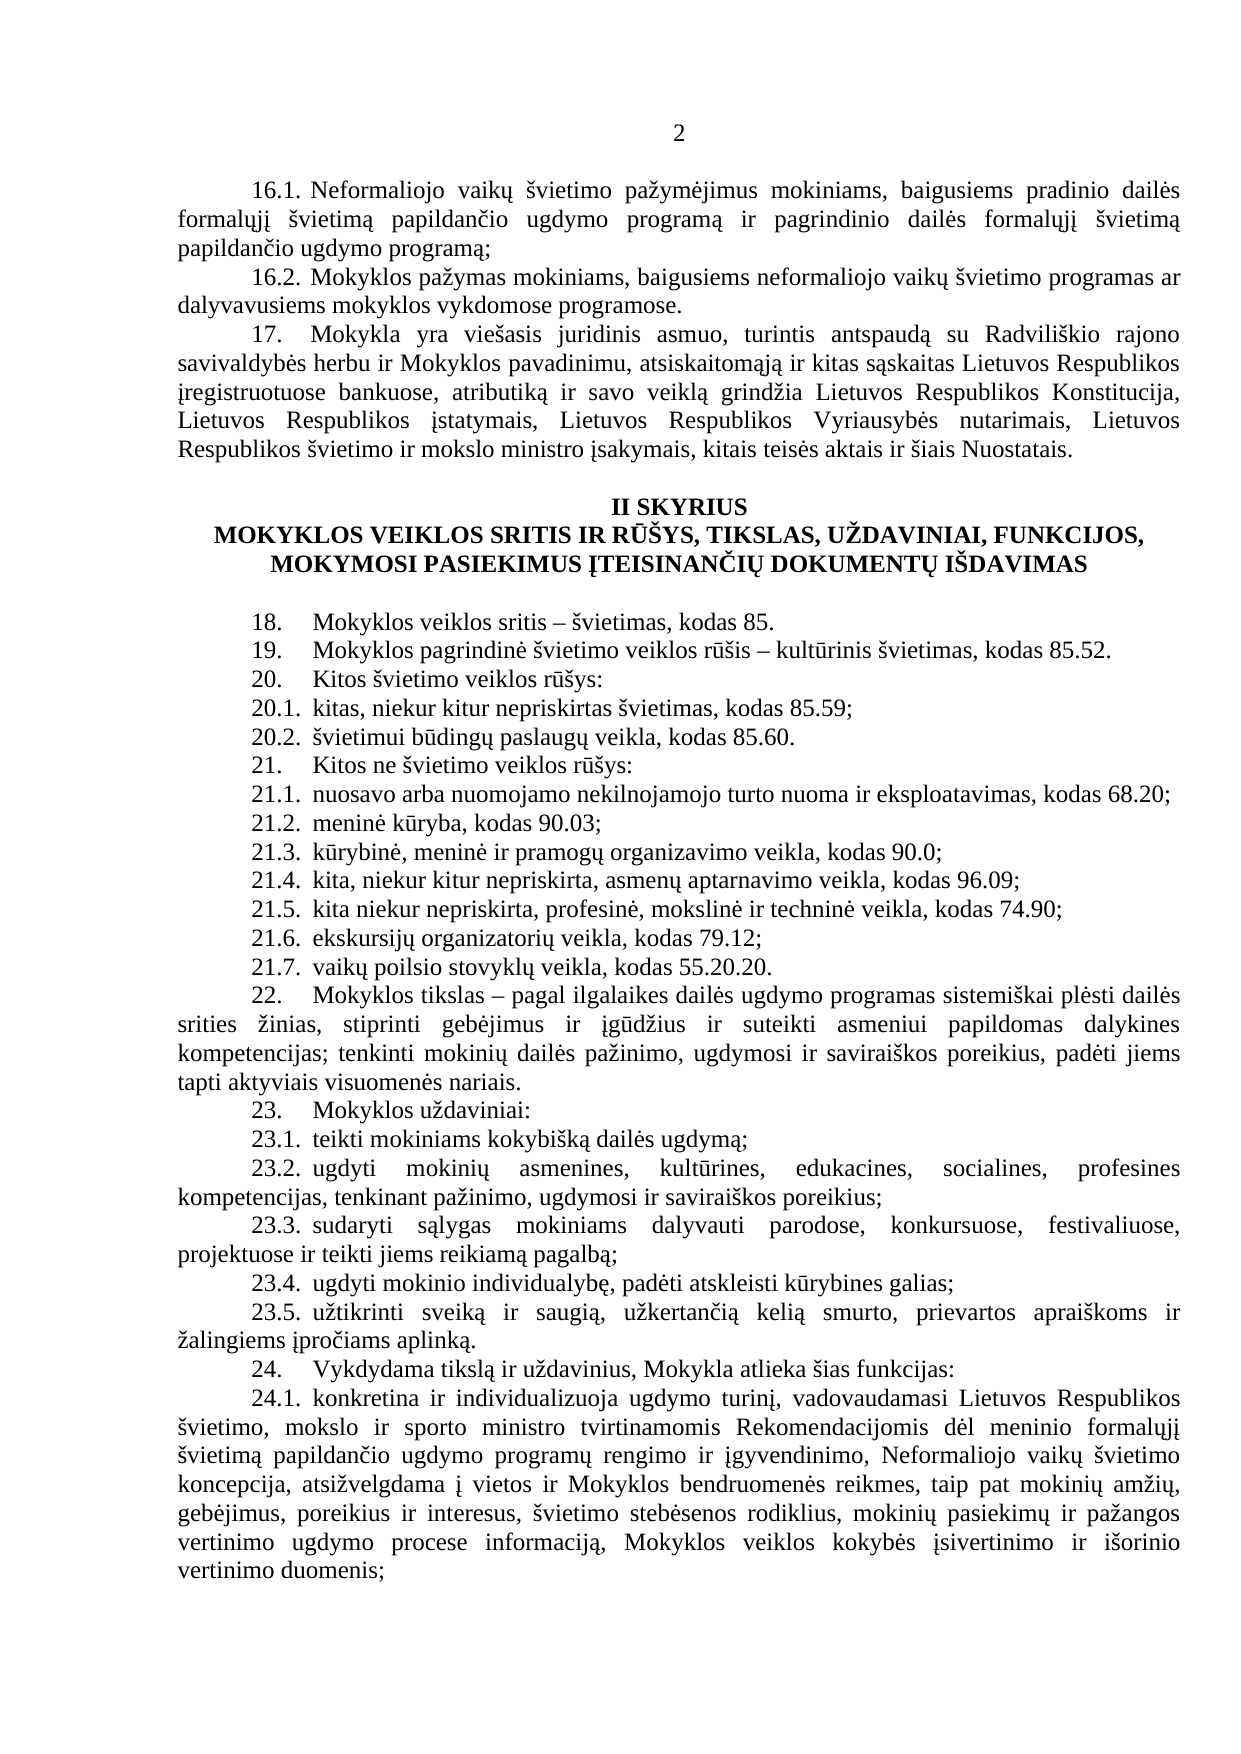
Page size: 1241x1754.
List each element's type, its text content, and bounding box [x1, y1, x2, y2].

text 20.2. švietimui būdingų paslaugų veikla, kodas 85.60. [177, 722, 1181, 751]
text 21. Kitos ne švietimo veiklos rūšys: [177, 751, 1181, 779]
text 23.3. sudaryti sąlygas mokiniams dalyvauti parodose, konkursuose, festivaliuose, projektuose ir teikti jiems reikiamą pagalbą; [177, 1211, 1181, 1268]
text 20. Kitos švietimo veiklos rūšys: [177, 664, 1181, 693]
text 23.1. teikti mokiniams kokybišką dailės ugdymą; [177, 1124, 1181, 1153]
text 21.2. meninė kūryba, kodas 90.03; [177, 808, 1181, 837]
text 23. Mokyklos uždaviniai: [177, 1096, 1181, 1124]
text 21.4. kita, niekur kitur nepriskirta, asmenų aptarnavimo veikla, kodas 96.09; [177, 866, 1181, 894]
text 23.5. užtikrinti sveiką ir saugią, užkertančią kelią smurto, prievartos apraiškoms ir žalingiems įpročiams aplinką. [177, 1297, 1181, 1354]
text 21.1. nuosavo arba nuomojamo nekilnojamojo turto nuoma ir eksploatavimas, kodas 68.20; [177, 779, 1181, 808]
text 23.4. ugdyti mokinio individualybę, padėti atskleisti kūrybines galias; [177, 1268, 1181, 1297]
text II SKYRIUS [177, 492, 1181, 521]
text 18. Mokyklos veiklos sritis – švietimas, kodas 85. [177, 607, 1181, 636]
text 21.7. vaikų poilsio stovyklų veikla, kodas 55.20.20. [177, 952, 1181, 981]
text 21.6. ekskursijų organizatorių veikla, kodas 79.12; [177, 923, 1181, 952]
text 16.2. Mokyklos pažymas mokiniams, baigusiems neformaliojo vaikų švietimo programas ar dalyvavusiems mokyklos vykdomose programose. [177, 262, 1181, 319]
text 23.2. ugdyti mokinių asmenines, kultūrines, edukacines, socialines, profesines kompetencijas, tenkinant pažinimo, ugdymosi ir saviraiškos poreikius; [177, 1153, 1181, 1211]
text MOKYKLOS VEIKLOS SRITIS IR RŪŠYS, TIKSLAS, UŽDAVINIAI, FUNKCIJOS, MOKYMOSI PASIEKIMUS ĮTEISINANČIŲ DOKUMENTŲ IŠDAVIMAS [177, 521, 1181, 578]
text 19. Mokyklos pagrindinė švietimo veiklos rūšis – kultūrinis švietimas, kodas 85.52. [177, 636, 1181, 664]
text 24. Vykdydama tikslą ir uždavinius, Mokykla atlieka šias funkcijas: [177, 1354, 1181, 1383]
text 24.1. konkretina ir individualizuoja ugdymo turinį, vadovaudamasi Lietuvos Respublikos švietimo, mokslo ir sporto ministro tvirtinamomis Rekomendacijomis dėl meninio formalųjį švietimą papildančio ugdymo programų rengimo ir įgyvendinimo, Neformaliojo vaikų švietimo koncepcija, atsižvelgdama į vietos ir Mokyklos bendruomenės reikmes, taip pat mokinių amžių, gebėjimus, poreikius ir interesus, švietimo stebėsenos rodiklius, mokinių pasiekimų ir pažangos vertinimo ugdymo procese informaciją, Mokyklos veiklos kokybės įsivertinimo ir išorinio vertinimo duomenis; [177, 1383, 1181, 1584]
text 16.1. Neformaliojo vaikų švietimo pažymėjimus mokiniams, baigusiems pradinio dailės formalųjį švietimą papildančio ugdymo programą ir pagrindinio dailės formalųjį švietimą papildančio ugdymo programą; [177, 176, 1181, 262]
text 22. Mokyklos tikslas – pagal ilgalaikes dailės ugdymo programas sistemiškai plėsti dailės srities žinias, stiprinti gebėjimus ir įgūdžius ir suteikti asmeniui papildomas dalykines kompetencijas; tenkinti mokinių dailės pažinimo, ugdymosi ir saviraiškos poreikius, padėti jiems tapti aktyviais visuomenės nariais. [177, 981, 1181, 1096]
text 21.5. kita niekur nepriskirta, profesinė, mokslinė ir techninė veikla, kodas 74.90; [177, 894, 1181, 923]
text 21.3. kūrybinė, meninė ir pramogų organizavimo veikla, kodas 90.0; [177, 837, 1181, 866]
text 17. Mokykla yra viešasis juridinis asmuo, turintis antspaudą su Radviliškio rajono savivaldybės herbu ir Mokyklos pavadinimu, atsiskaitomąją ir kitas sąskaitas Lietuvos Respublikos įregistruotuose bankuose, atributiką ir savo veiklą grindžia Lietuvos Respublikos Konstitucija, Lietuvos Respublikos įstatymais, Lietuvos Respublikos Vyriausybės nutarimais, Lietuvos Respublikos švietimo ir mokslo ministro įsakymais, kitais teisės aktais ir šiais Nuostatais. [177, 319, 1181, 463]
text 20.1. kitas, niekur kitur nepriskirtas švietimas, kodas 85.59; [177, 693, 1181, 722]
